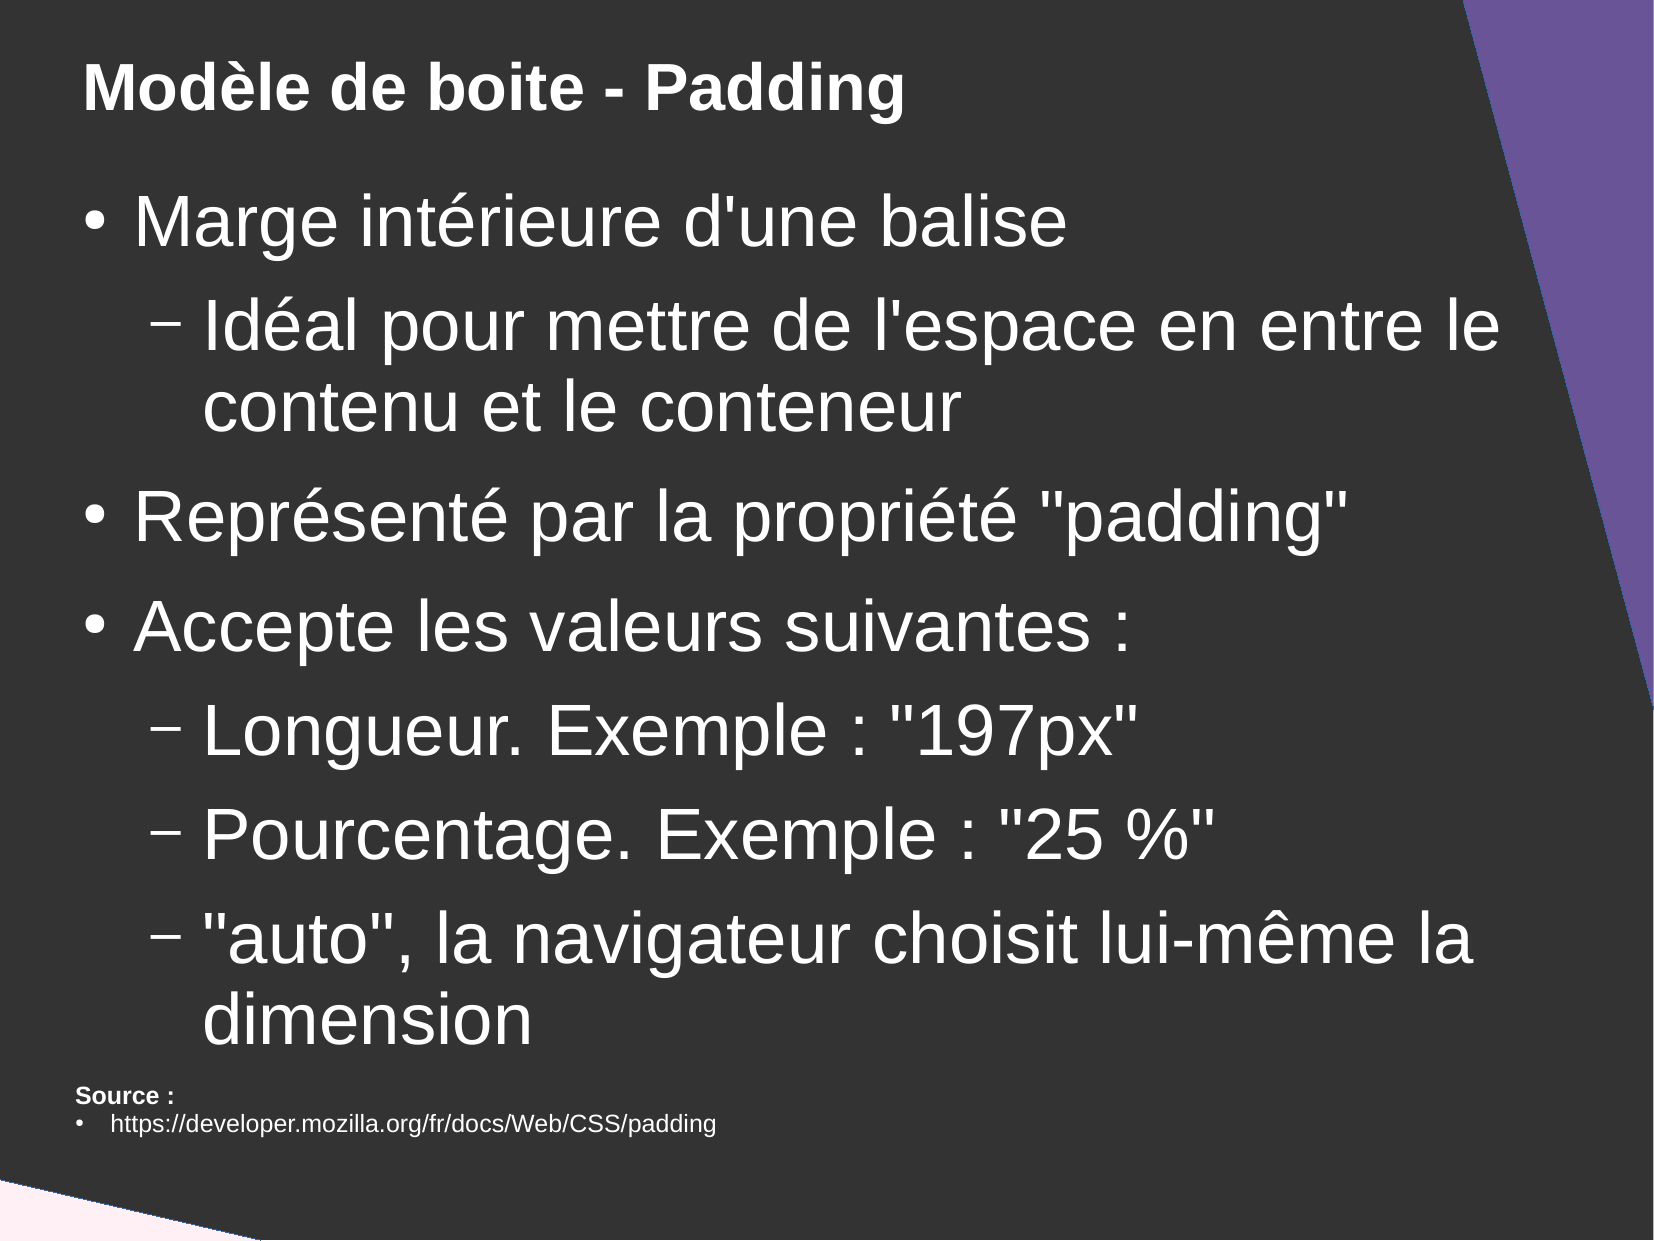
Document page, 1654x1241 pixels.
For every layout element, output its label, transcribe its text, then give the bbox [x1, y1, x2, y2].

text_box Source : https://developer.mozilla.org/fr/docs/Web/CSS/padding [60, 1074, 1546, 1217]
text_box [1463, 0, 1654, 710]
title Modèle de boite - Padding [82, 49, 1571, 130]
list Marge intérieure d'une balise Idéal pour mettre de l'espace en entre le contenu et le conteneur Représenté par la propriété "padding" Accepte les valeurs suivantes : Longueur. Exemple : "197px" Pourcentage. Exemple : "25 %" "auto", la navigateur choisit lui-même la dimension [64, 180, 1604, 1063]
text_box [0, 1179, 265, 1241]
